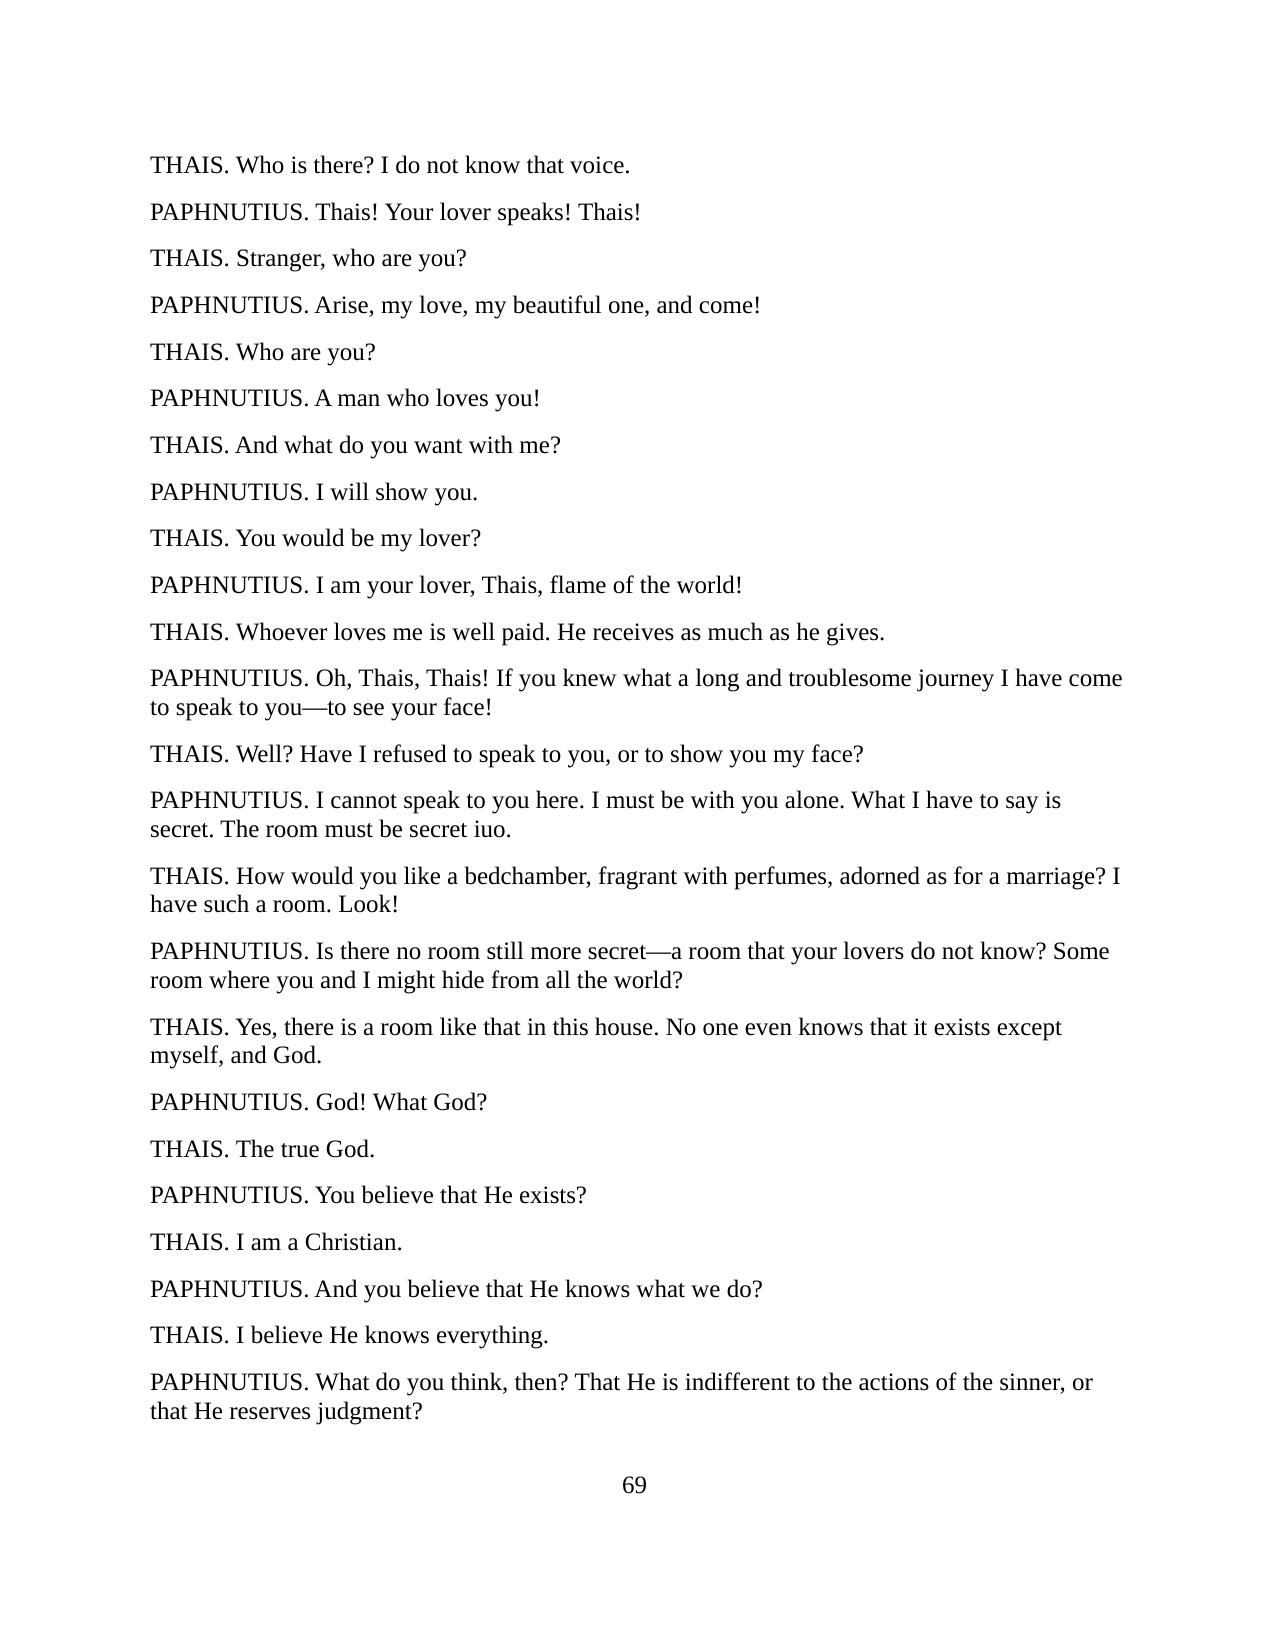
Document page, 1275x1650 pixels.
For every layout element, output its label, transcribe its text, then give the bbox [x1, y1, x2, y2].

text PAPHNUTIUS. You believe that He exists? [150, 1180, 1125, 1209]
text PAPHNUTIUS. A man who loves you! [150, 383, 1125, 412]
text THAIS. And what do you want with me? [150, 430, 1125, 459]
text PAPHNUTIUS. Thais! Your lover speaks! Thais! [150, 197, 1125, 225]
text THAIS. I am a Christian. [150, 1227, 1125, 1256]
text THAIS. Stranger, who are you? [150, 243, 1125, 272]
text THAIS. Well? Have I refused to speak to you, or to show you my face? [150, 739, 1125, 767]
text PAPHNUTIUS. I will show you. [150, 477, 1125, 505]
text PAPHNUTIUS. And you believe that He knows what we do? [150, 1274, 1125, 1302]
text PAPHNUTIUS. Is there no room still more secret—a room that your lovers do not know? Some room where you and I might hide from all the world? [150, 936, 1125, 994]
text THAIS. You would be my lover? [150, 523, 1125, 552]
text THAIS. The true God. [150, 1134, 1125, 1162]
text THAIS. How would you like a bedchamber, fragrant with perfumes, adorned as for a marriage? I have such a room. Look! [150, 861, 1125, 918]
text THAIS. Whoever loves me is well paid. He receives as much as he gives. [150, 617, 1125, 645]
text PAPHNUTIUS. God! What God? [150, 1087, 1125, 1116]
text THAIS. Who are you? [150, 337, 1125, 365]
text PAPHNUTIUS. I am your lover, Thais, flame of the world! [150, 570, 1125, 599]
text PAPHNUTIUS. Oh, Thais, Thais! If you knew what a long and troublesome journey I have come to speak to you—to see your face! [150, 663, 1125, 721]
text THAIS. Yes, there is a room like that in this house. No one even knows that it exists except myself, and God. [150, 1012, 1125, 1069]
text PAPHNUTIUS. Arise, my love, my beautiful one, and come! [150, 290, 1125, 319]
text PAPHNUTIUS. I cannot speak to you here. I must be with you alone. What I have to say is secret. The room must be secret iuo. [150, 785, 1125, 843]
text THAIS. I believe He knows everything. [150, 1320, 1125, 1349]
text THAIS. Who is there? I do not know that voice. [150, 150, 1125, 179]
text PAPHNUTIUS. What do you think, then? That He is indifferent to the actions of the sinner, or that He reserves judgment? [150, 1367, 1125, 1424]
